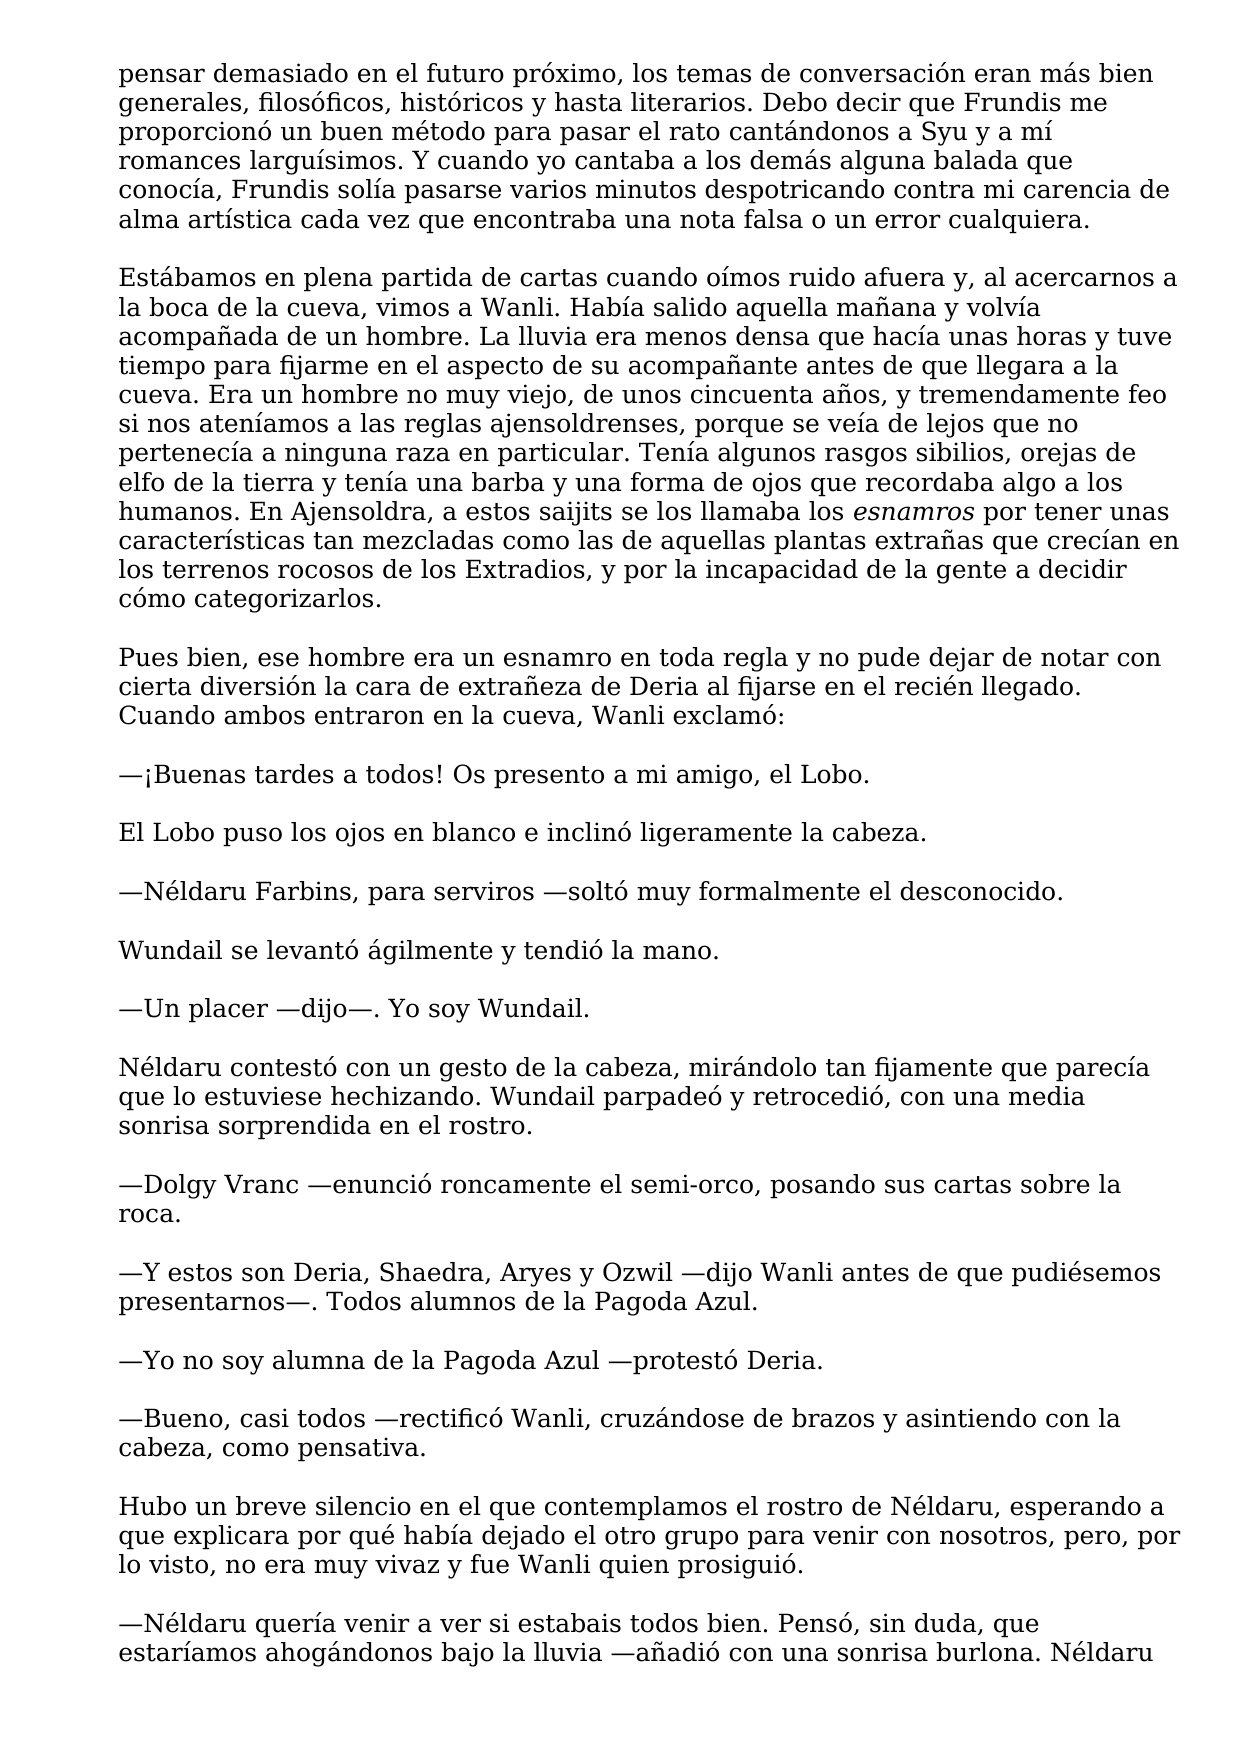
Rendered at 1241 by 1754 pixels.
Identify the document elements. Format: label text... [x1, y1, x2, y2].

text —Dolgy Vranc —enunció roncamente el semi-orco, posando sus cartas sobre la roca. [118, 1170, 1181, 1228]
text —¡Buenas tardes a todos! Os presento a mi amigo, el Lobo. [118, 760, 1181, 789]
text El Lobo puso los ojos en blanco e inclinó ligeramente la cabeza. [118, 819, 1181, 848]
text pensar demasiado en el futuro próximo, los temas de conversación eran más bien generales, filosóficos, históricos y hasta literarios. Debo decir que Frundis me proporcionó un buen método para pasar el rato cantándonos a Syu y a mí romances larguísimos. Y cuando yo cantaba a los demás alguna balada que conocía, Frundis solía pasarse varios minutos despotricando contra mi carencia de alma artística cada vez que encontraba una nota falsa o un error cualquiera. [118, 59, 1181, 234]
text Pues bien, ese hombre era un esnamro en toda regla y no pude dejar de notar con cierta diversión la cara de extrañeza de Deria al fijarse en el recién llegado. Cuando ambos entraron en la cueva, Wanli exclamó: [118, 643, 1181, 731]
text Wundail se levantó ágilmente y tendió la mano. [118, 936, 1181, 965]
text Estábamos en plena partida de cartas cuando oímos ruido afuera y, al acercarnos a la boca de la cueva, vimos a Wanli. Había salido aquella mañana y volvía acompañada de un hombre. La lluvia era menos densa que hacía unas horas y tuve tiempo para fijarme en el aspecto de su acompañante antes de que llegara a la cueva. Era un hombre no muy viejo, de unos cincuenta años, y tremendamente feo si nos ateníamos a las reglas ajensoldrenses, porque se veía de lejos que no pertenecía a ninguna raza en particular. Tenía algunos rasgos sibilios, orejas de elfo de la tierra y tenía una barba y una forma de ojos que recordaba algo a los humanos. En Ajensoldra, a estos saijits se los llamaba los esnamros por tener unas características tan mezcladas como las de aquellas plantas extrañas que crecían en los terrenos rocosos de los Extradios, y por la incapacidad de la gente a decidir cómo categorizarlos. [118, 263, 1181, 613]
text Hubo un breve silencio en el que contemplamos el rostro de Néldaru, esperando a que explicara por qué había dejado el otro grupo para venir con nosotros, pero, por lo visto, no era muy vivaz y fue Wanli quien prosiguió. [118, 1492, 1181, 1580]
text —Néldaru Farbins, para serviros —soltó muy formalmente el desconocido. [118, 877, 1181, 906]
text —Bueno, casi todos —rectificó Wanli, cruzándose de brazos y asintiendo con la cabeza, como pensativa. [118, 1404, 1181, 1463]
text —Y estos son Deria, Shaedra, Aryes y Ozwil —dijo Wanli antes de que pudiésemos presentarnos—. Todos alumnos de la Pagoda Azul. [118, 1258, 1181, 1316]
text —Néldaru quería venir a ver si estabais todos bien. Pensó, sin duda, que estaríamos ahogándonos bajo la lluvia —añadió con una sonrisa burlona. Néldaru [118, 1609, 1181, 1668]
text Néldaru contestó con un gesto de la cabeza, mirándolo tan fijamente que parecía que lo estuviese hechizando. Wundail parpadeó y retrocedió, con una media sonrisa sorprendida en el rostro. [118, 1053, 1181, 1141]
text —Yo no soy alumna de la Pagoda Azul —protestó Deria. [118, 1346, 1181, 1375]
text —Un placer —dijo—. Yo soy Wundail. [118, 994, 1181, 1024]
